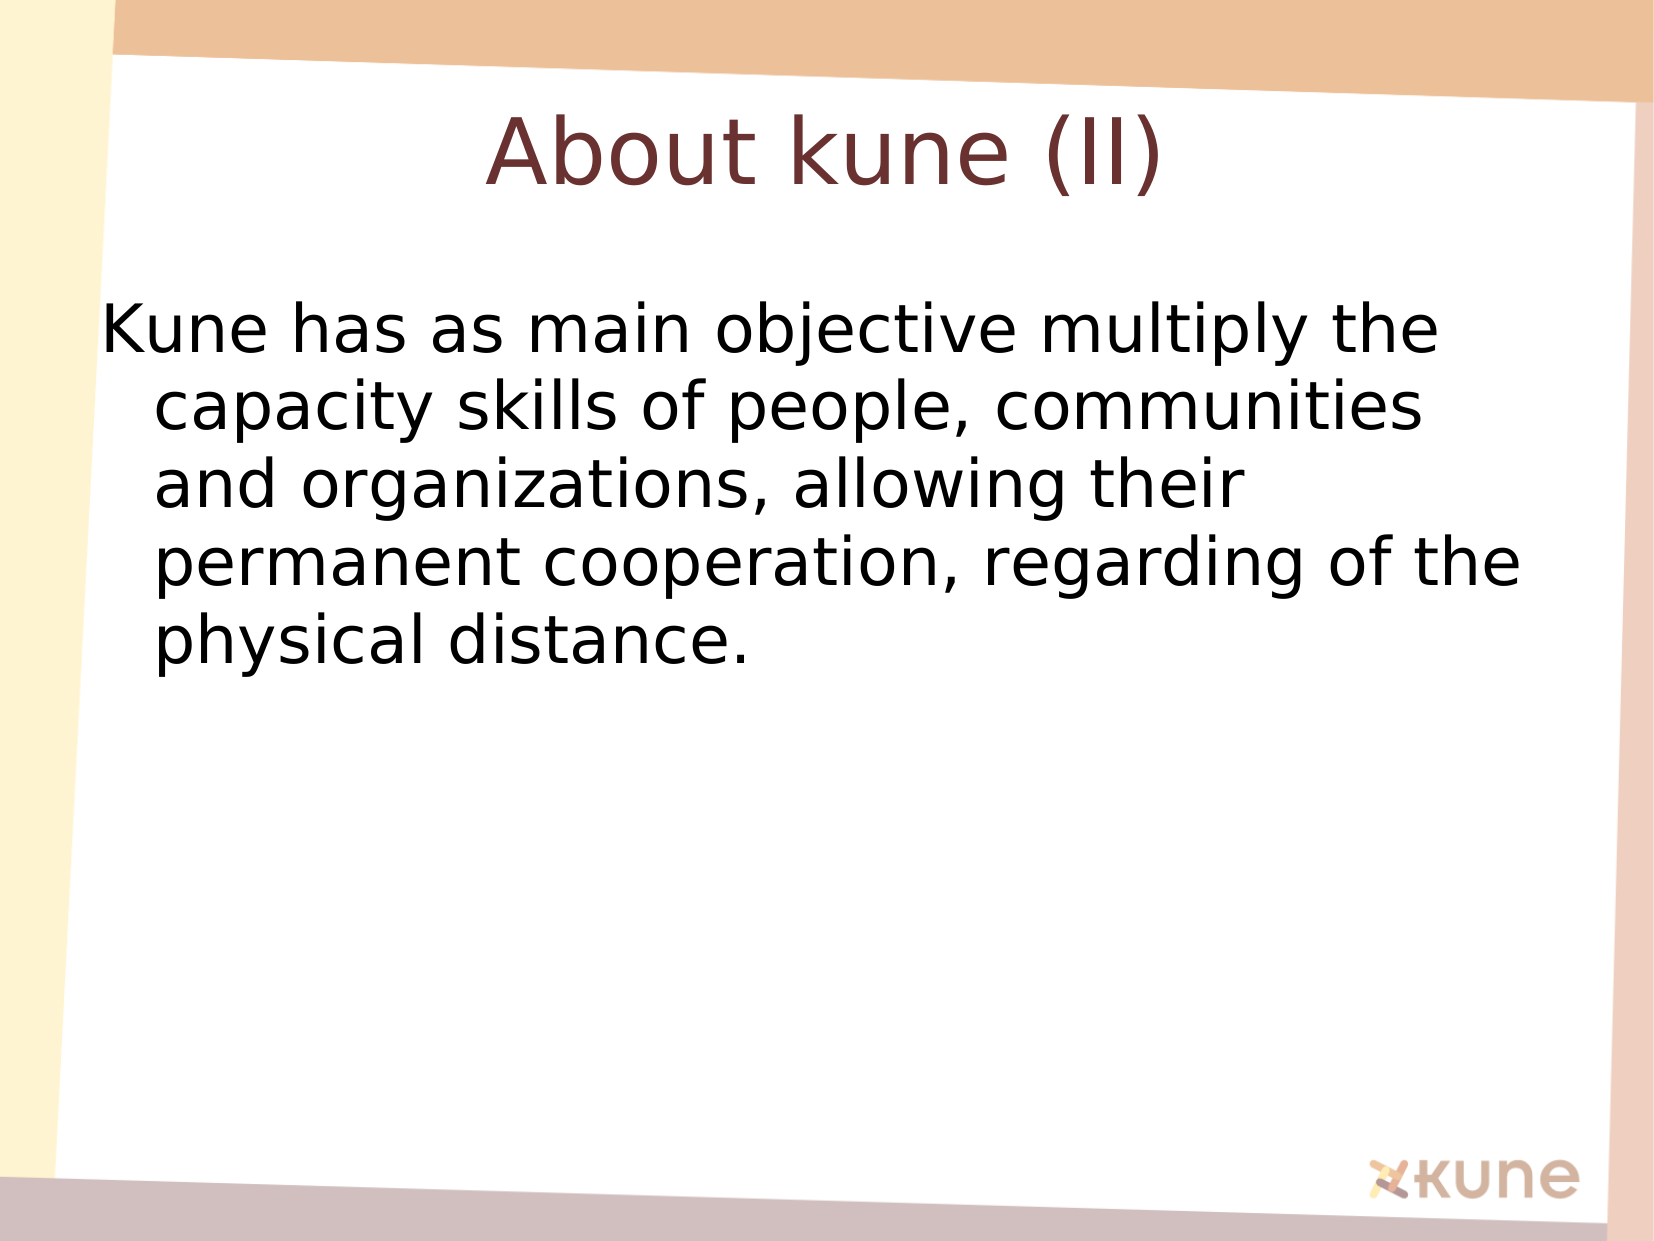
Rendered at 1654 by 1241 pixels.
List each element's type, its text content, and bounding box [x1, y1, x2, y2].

title About kune (II) [82, 56, 1571, 250]
list Kune has as main objective multiply the capacity skills of people, communities and organizations, allowing their permanent cooperation, regarding of the physical distance. [82, 290, 1571, 1094]
picture [0, 0, 1654, 1241]
